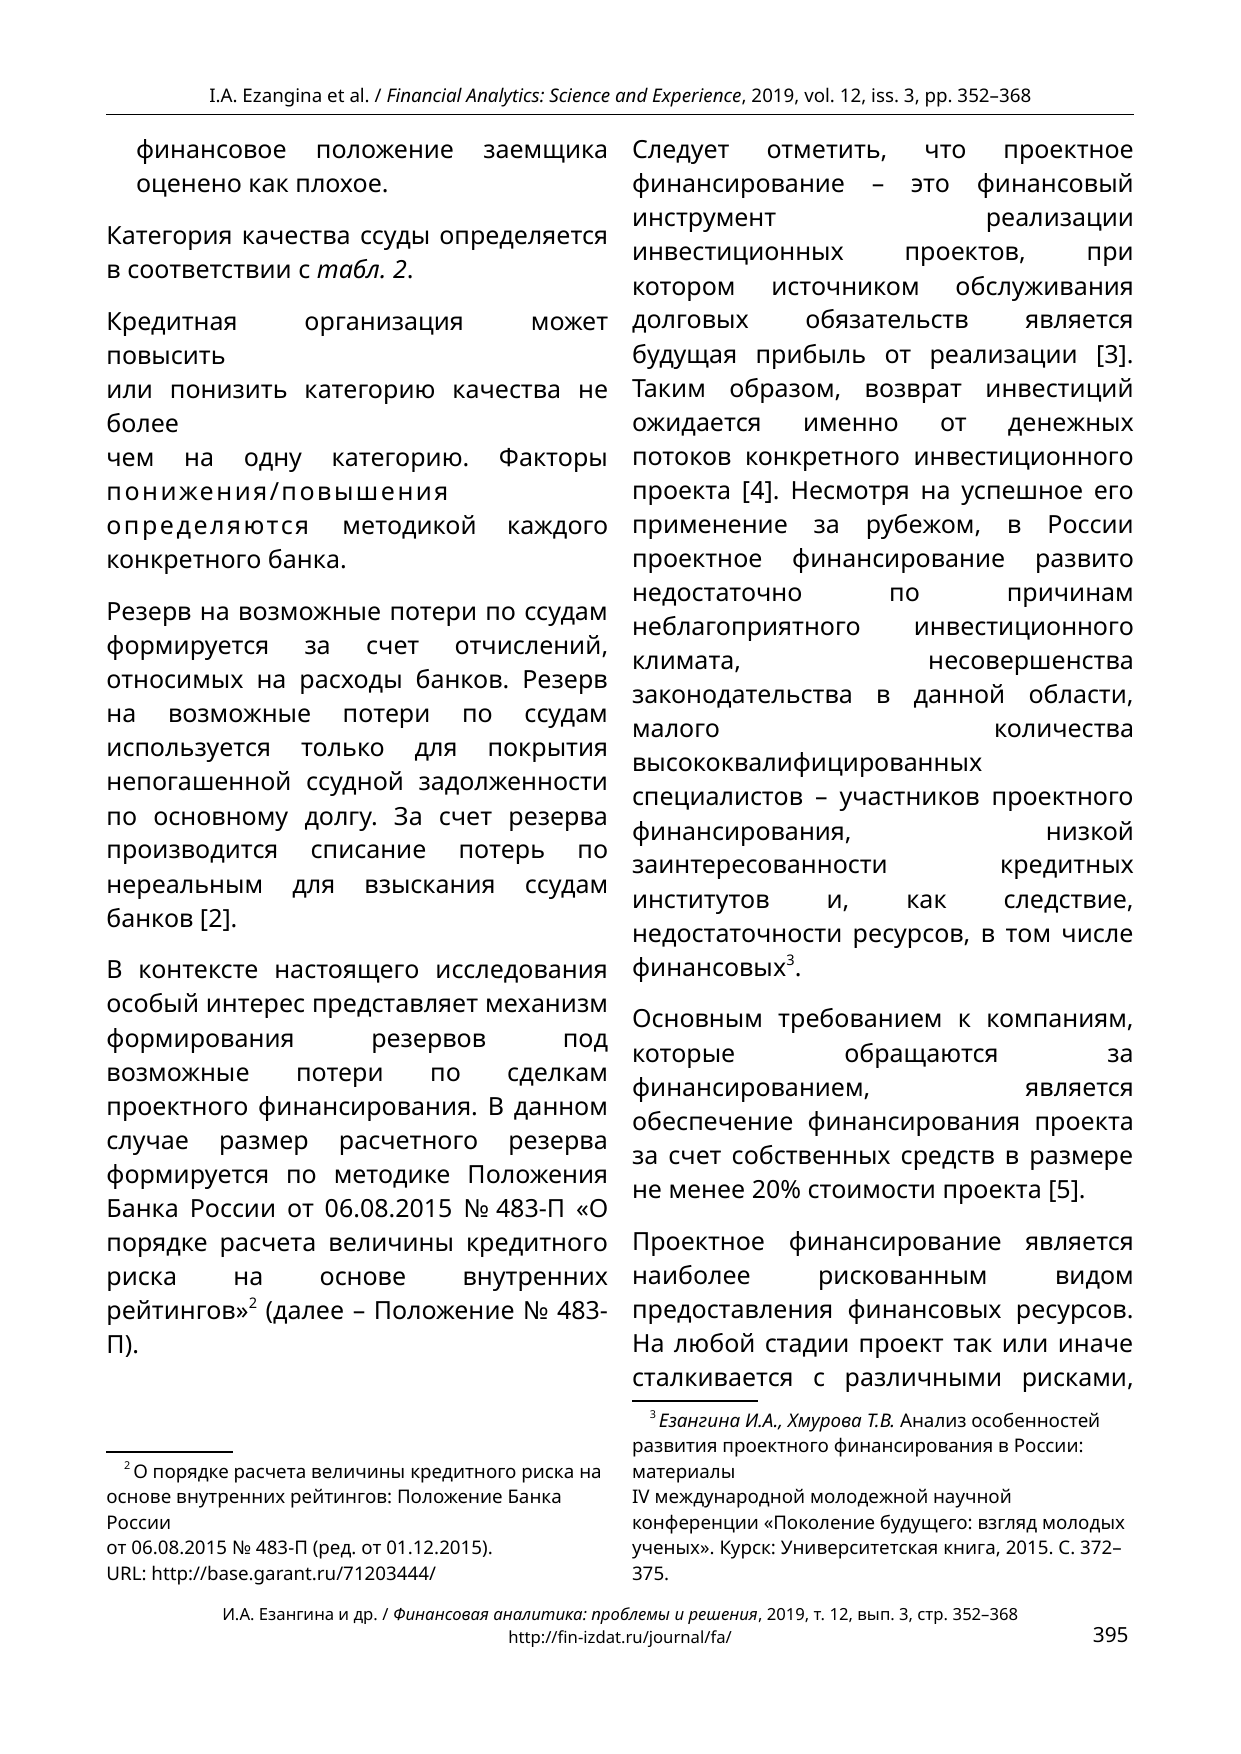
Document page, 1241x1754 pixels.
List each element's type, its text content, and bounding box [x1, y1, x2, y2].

text В контексте настоящего исследования особый интерес представляет механизм формирования резервов под возможные потери по сделкам проектного финансирования. В данном случае размер расчетного резерва формируется по методике Положения Банка России от 06.08.2015 № 483-П «О порядке расчета величины кредитного риска на основе внутренних рейтингов» (далее – Положение № 483-П). [106, 952, 608, 1361]
text Кредитная организация может повысить или понизить категорию качества не более чем на одну категорию. Факторы понижения/повышения определяются методикой каждого конкретного банка. [106, 303, 608, 576]
text О порядке расчета величины кредитного риска на основе внутренних рейтингов: Положение Банка России от 06.08.2015 № 483-П (ред. от 01.12.2015). URL: http://base.garant.ru/71203444/ [106, 1458, 608, 1586]
text Следует отметить, что проектное финансирование – это финансовый инструмент реализации инвестиционных проектов, при котором источником обслуживания долговых обязательств является будущая прибыль от реализации [3]. Таким образом, возврат инвестиций ожидается именно от денежных потоков конкретного инвестиционного проекта [4]. Несмотря на успешное его применение за рубежом, в России проектное финансирование развито недостаточно по причинам неблагоприятного инвестиционного климата, несовершенства законодательства в данной области, малого количества высококвалифицированных специалистов – участников проектного финансирования, низкой заинтересованности кредитных институтов и, как следствие, недостаточности ресурсов, в том числе финансовых. [632, 132, 1134, 983]
text Основным требованием к компаниям, которые обращаются за финансированием, является обеспечение финансирования проекта за счет собственных средств в размере не менее 20% стоимости проекта [5]. [632, 1001, 1134, 1206]
list финансовое положение заемщика оценено как плохое. [106, 132, 608, 200]
text Резерв на возможные потери по ссудам формируется за счет отчислений, относимых на расходы банков. Резерв на возможные потери по ссудам используется только для покрытия непогашенной ссудной задолженности по основному долгу. За счет резерва производится списание потерь по нереальным для взыскания ссудам банков [2]. [106, 594, 608, 934]
text Проектное финансирование является наиболее рискованным видом предоставления финансовых ресурсов. На любой стадии проект так или иначе сталкивается с различными рисками, [632, 1223, 1134, 1393]
text Езангина И.А., Хмурова Т.В. Анализ особенностей развития проектного финансирования в России: материалы IV международной молодежной научной конференции «Поколение будущего: взгляд молодых ученых». Курск: Университетская книга, 2015. С. 372–375. [632, 1407, 1134, 1586]
text Категория качества ссуды определяется в соответствии с табл. 2. [106, 218, 608, 286]
